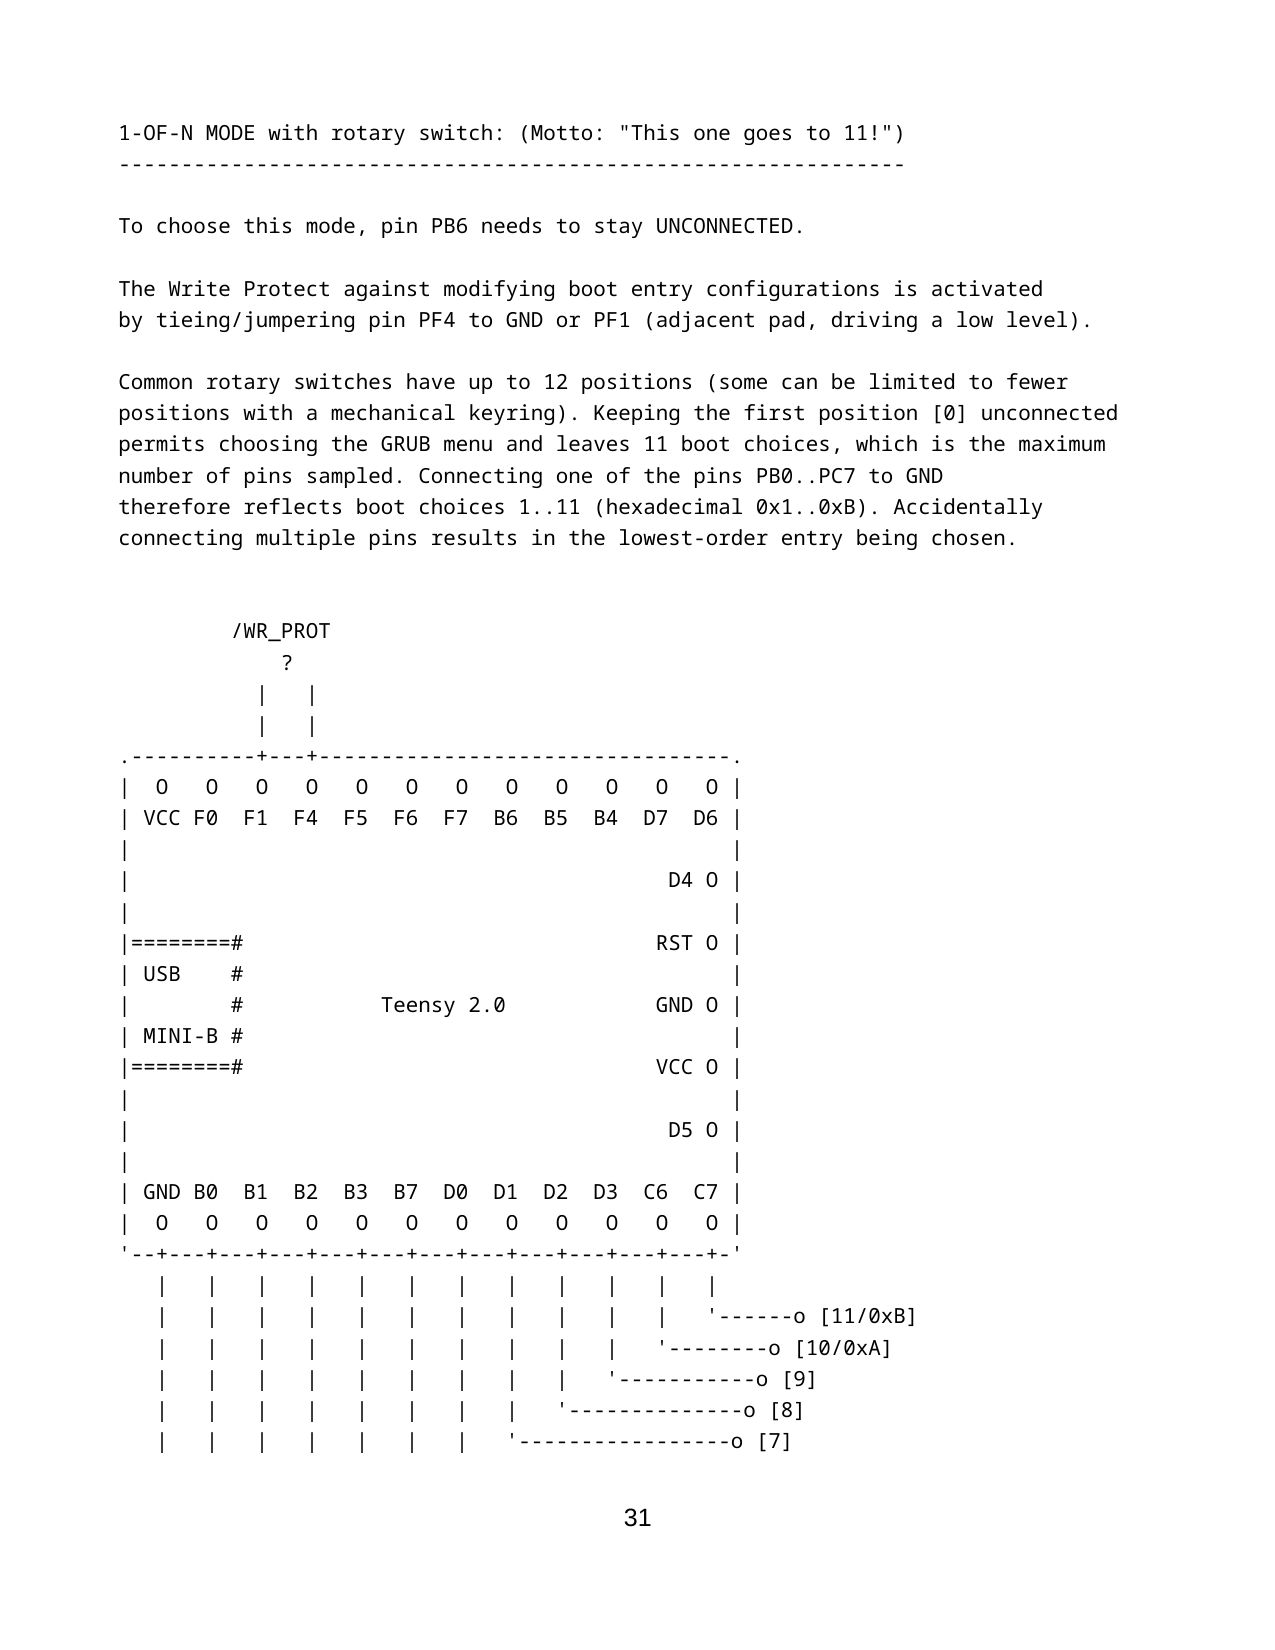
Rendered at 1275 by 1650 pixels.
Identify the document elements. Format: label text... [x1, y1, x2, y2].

text | | [118, 679, 1157, 707]
text by tieing/jumpering pin PF4 to GND or PF1 (adjacent pad, driving a low level). [118, 305, 1157, 333]
text | | [118, 1084, 1157, 1112]
text | | [118, 897, 1157, 925]
text therefore reflects boot choices 1..11 (hexadecimal 0x1..0xB). Accidentally [118, 492, 1157, 520]
text positions with a mechanical keyring). Keeping the first position [0] unconnected [118, 398, 1157, 427]
text | O O O O O O O O O O O O | [118, 1208, 1157, 1237]
text /WR_PROT [118, 616, 1157, 645]
text connecting multiple pins results in the lowest-order entry being chosen. [118, 523, 1157, 551]
text | D5 O | [118, 1115, 1157, 1143]
text permits choosing the GRUB menu and leaves 11 boot choices, which is the maximum [118, 429, 1157, 458]
text | | [118, 834, 1157, 863]
text | D4 O | [118, 866, 1157, 894]
text | | [118, 1146, 1157, 1174]
text |========# VCC O | [118, 1052, 1157, 1081]
text | USB # | [118, 959, 1157, 987]
text | GND B0 B1 B2 B3 B7 D0 D1 D2 D3 C6 C7 | [118, 1177, 1157, 1206]
text |========# RST O | [118, 928, 1157, 956]
text | | | | | | | | '--------------o [8] [118, 1395, 1157, 1423]
text | | | | | | | | | | | | [118, 1271, 1157, 1299]
text | | | | | | | '-----------------o [7] [118, 1426, 1157, 1455]
text | VCC F0 F1 F4 F5 F6 F7 B6 B5 B4 D7 D6 | [118, 803, 1157, 832]
text | | | | | | | | | | '--------o [10/0xA] [118, 1333, 1157, 1361]
text 1-OF-N MODE with rotary switch: (Motto: "This one goes to 11!") [118, 118, 1157, 147]
text | | | | | | | | | | | '------o [11/0xB] [118, 1302, 1157, 1330]
text | | | | | | | | | '-----------o [9] [118, 1364, 1157, 1392]
text '--+---+---+---+---+---+---+---+---+---+---+---+-' [118, 1239, 1157, 1268]
text | O O O O O O O O O O O O | [118, 772, 1157, 801]
text | # Teensy 2.0 GND O | [118, 990, 1157, 1019]
text | MINI-B # | [118, 1021, 1157, 1050]
text Common rotary switches have up to 12 positions (some can be limited to fewer [118, 367, 1157, 396]
text ? [118, 648, 1157, 676]
text number of pins sampled. Connecting one of the pins PB0..PC7 to GND [118, 461, 1157, 489]
text The Write Protect against modifying boot entry configurations is activated [118, 274, 1157, 302]
text --------------------------------------------------------------- [118, 149, 1157, 178]
text | | [118, 710, 1157, 738]
text To choose this mode, pin PB6 needs to stay UNCONNECTED. [118, 212, 1157, 240]
text .----------+---+---------------------------------. [118, 741, 1157, 769]
